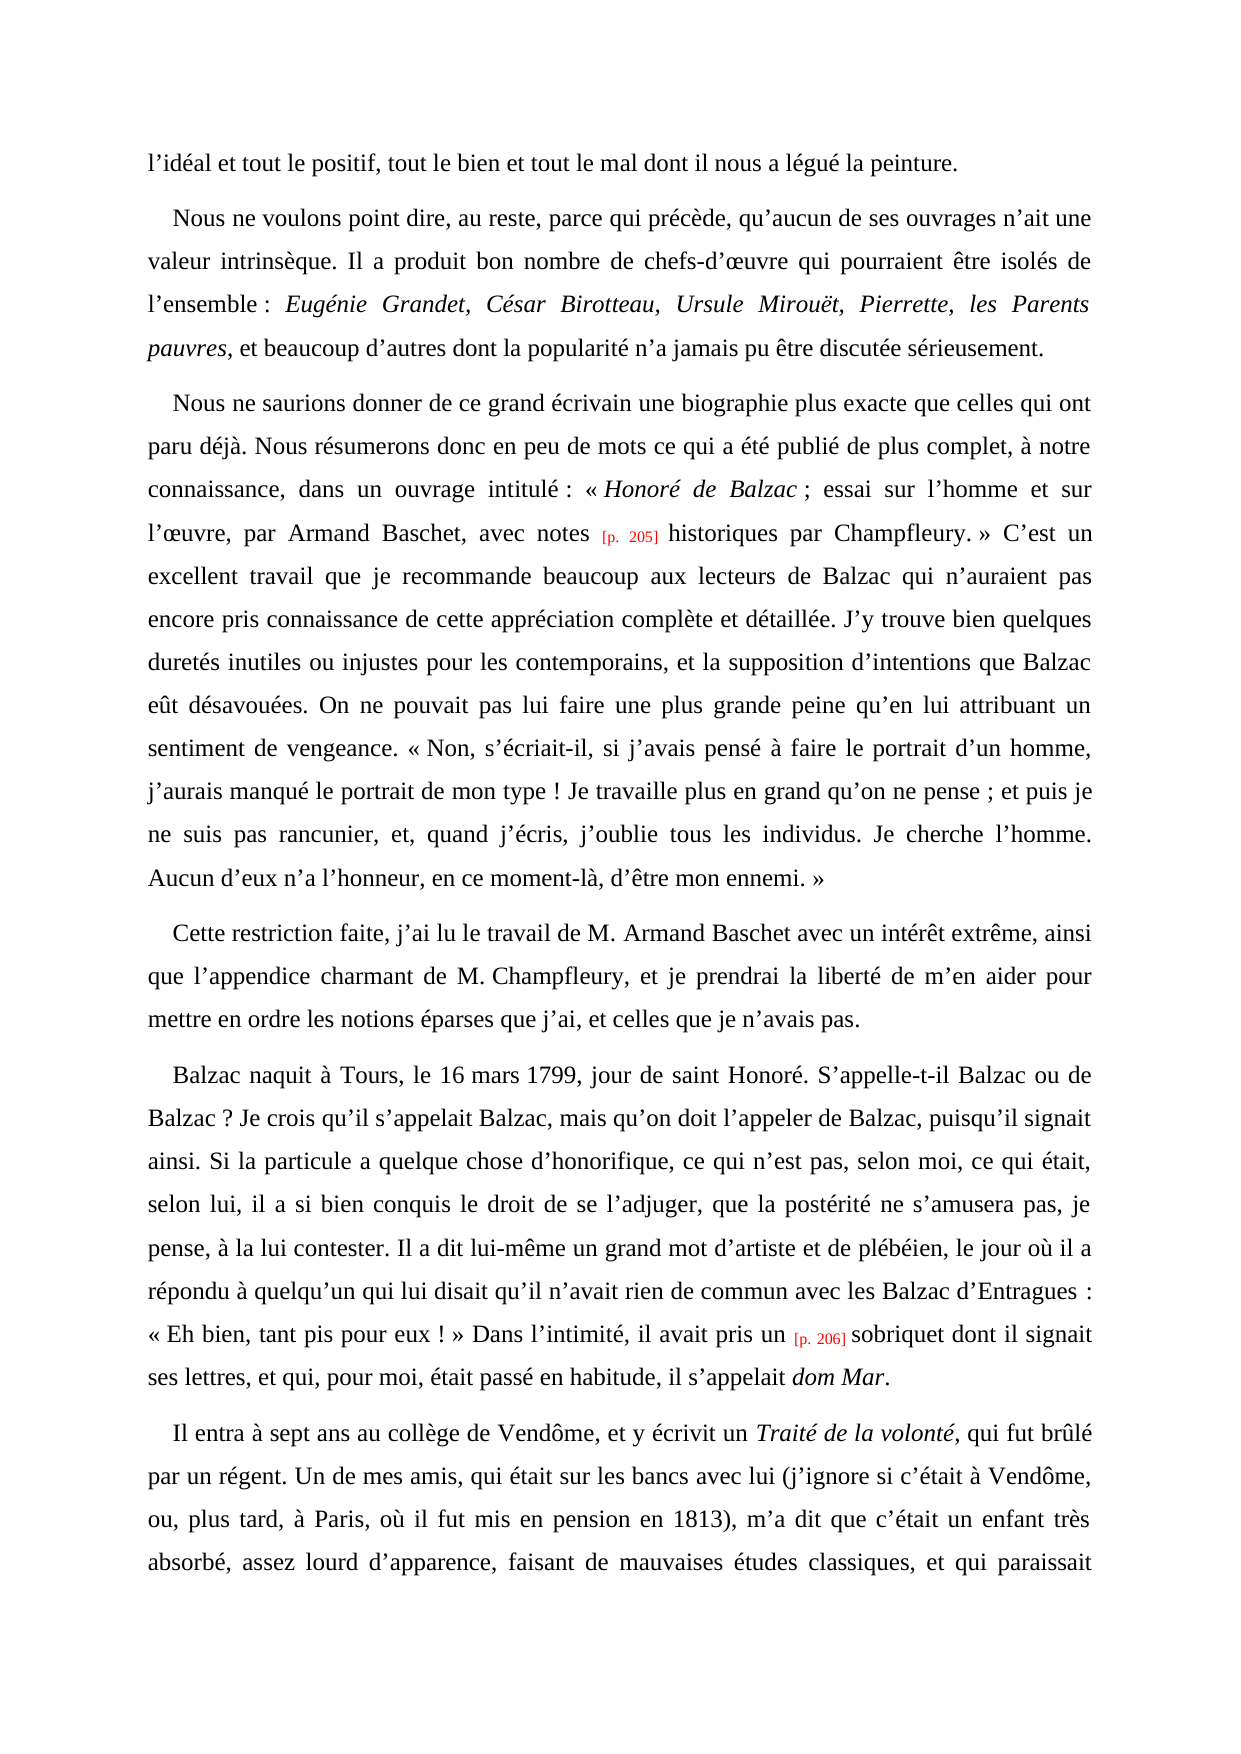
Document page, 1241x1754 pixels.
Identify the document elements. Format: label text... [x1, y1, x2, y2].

text Nous ne voulons point dire, au reste, parce qui précède, qu’aucun de ses ouvrages n’ait une valeur intrinsèque. Il a produit bon nombre de chefs-d’œuvre qui pourraient être isolés de l’ensemble : Eugénie Grandet, César Birotteau, Ursule Mirouët, Pierrette, les Parents pauvres, et beaucoup d’autres dont la popularité n’a jamais pu être discutée sérieusement. [148, 203, 1093, 361]
text Balzac naquit à Tours, le 16 mars 1799, jour de saint Honoré. S’appelle-t-il Balzac ou de Balzac ? Je crois qu’il s’appelait Balzac, mais qu’on doit l’appeler de Balzac, puisqu’il signait ainsi. Si la particule a quelque chose d’honorifique, ce qui n’est pas, selon moi, ce qui était, selon lui, il a si bien conquis le droit de se l’adjuger, que la postérité ne s’amusera pas, je pense, à la lui contester. Il a dit lui-même un grand mot d’artiste et de plébéien, le jour où il a répondu à quelqu’un qui lui disait qu’il n’avait rien de commun avec les Balzac d’Entragues : « Eh bien, tant pis pour eux ! » Dans l’intimité, il avait pris un [p. 206] sobriquet dont il signait ses lettres, et qui, pour moi, était passé en habitude, il s’appelait dom Mar. [148, 1060, 1093, 1391]
text Nous ne saurions donner de ce grand écrivain une biographie plus exacte que celles qui ont paru déjà. Nous résumerons donc en peu de mots ce qui a été publié de plus complet, à notre connaissance, dans un ouvrage intitulé : « Honoré de Balzac ; essai sur l’homme et sur l’œuvre, par Armand Baschet, avec notes [p. 205] historiques par Champfleury. » C’est un excellent travail que je recommande beaucoup aux lecteurs de Balzac qui n’auraient pas encore pris connaissance de cette appréciation complète et détaillée. J’y trouve bien quelques duretés inutiles ou injustes pour les contemporains, et la supposition d’intentions que Balzac eût désavouées. On ne pouvait pas lui faire une plus grande peine qu’en lui attribuant un sentiment de vengeance. « Non, s’écriait-il, si j’avais pensé à faire le portrait d’un homme, j’aurais manqué le portrait de mon type ! Je travaille plus en grand qu’on ne pense ; et puis je ne suis pas rancunier, et, quand j’écris, j’oublie tous les individus. Je cherche l’homme. Aucun d’eux n’a l’honneur, en ce moment-là, d’être mon ennemi. » [148, 388, 1093, 891]
text Cette restriction faite, j’ai lu le travail de M. Armand Baschet avec un intérêt extrême, ainsi que l’appendice charmant de M. Champfleury, et je prendrai la liberté de m’en aider pour mettre en ordre les notions éparses que j’ai, et celles que je n’avais pas. [148, 918, 1093, 1033]
text Il entra à sept ans au collège de Vendôme, et y écrivit un Traité de la volonté, qui fut brûlé par un régent. Un de mes amis, qui était sur les bancs avec lui (j’ignore si c’était à Vendôme, ou, plus tard, à Paris, où il fut mis en pension en 1813), m’a dit que c’était un enfant très absorbé, assez lourd d’apparence, faisant de mauvaises études classiques, et qui paraissait [148, 1418, 1093, 1576]
text l’idéal et tout le positif, tout le bien et tout le mal dont il nous a légué la peinture. [148, 148, 1093, 176]
